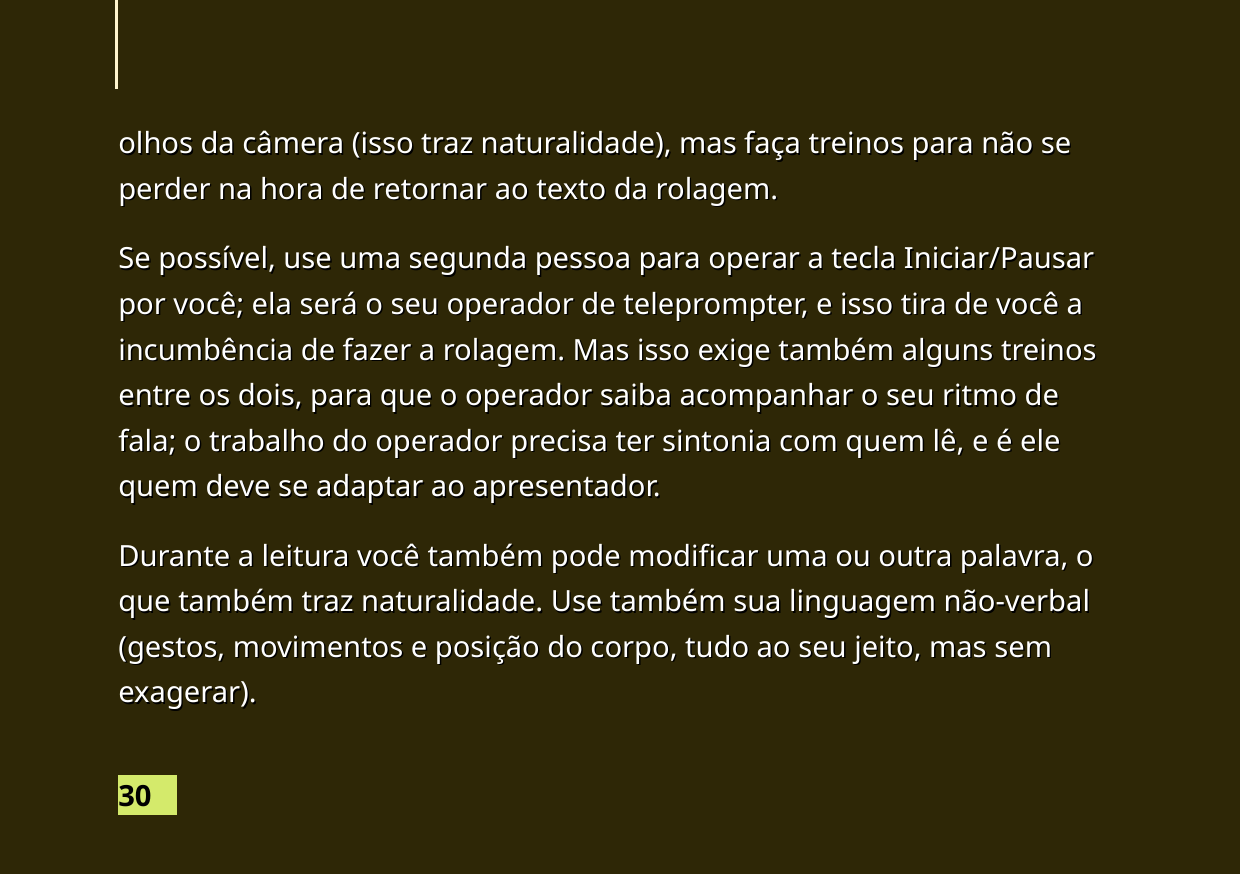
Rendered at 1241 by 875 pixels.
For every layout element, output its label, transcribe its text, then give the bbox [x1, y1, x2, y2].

text olhos da câmera (isso traz naturalidade), mas faça treinos para não se perder na hora de retornar ao texto da rolagem. [118, 123, 1122, 208]
text Durante a leitura você também pode modificar uma ou outra palavra, o que também traz naturalidade. Use também sua linguagem não-verbal (gestos, movimentos e posição do corpo, tudo ao seu jeito, mas sem exagerar). [118, 535, 1122, 711]
text Se possível, use uma segunda pessoa para operar a tecla Iniciar/Pausar por você; ela será o seu operador de teleprompter, e isso tira de você a incumbência de fazer a rolagem. Mas isso exige também alguns treinos entre os dois, para que o operador saiba acompanhar o seu ritmo de fala; o trabalho do operador precisa ter sintonia com quem lê, e é ele quem deve se adaptar ao apresentador. [118, 237, 1122, 505]
